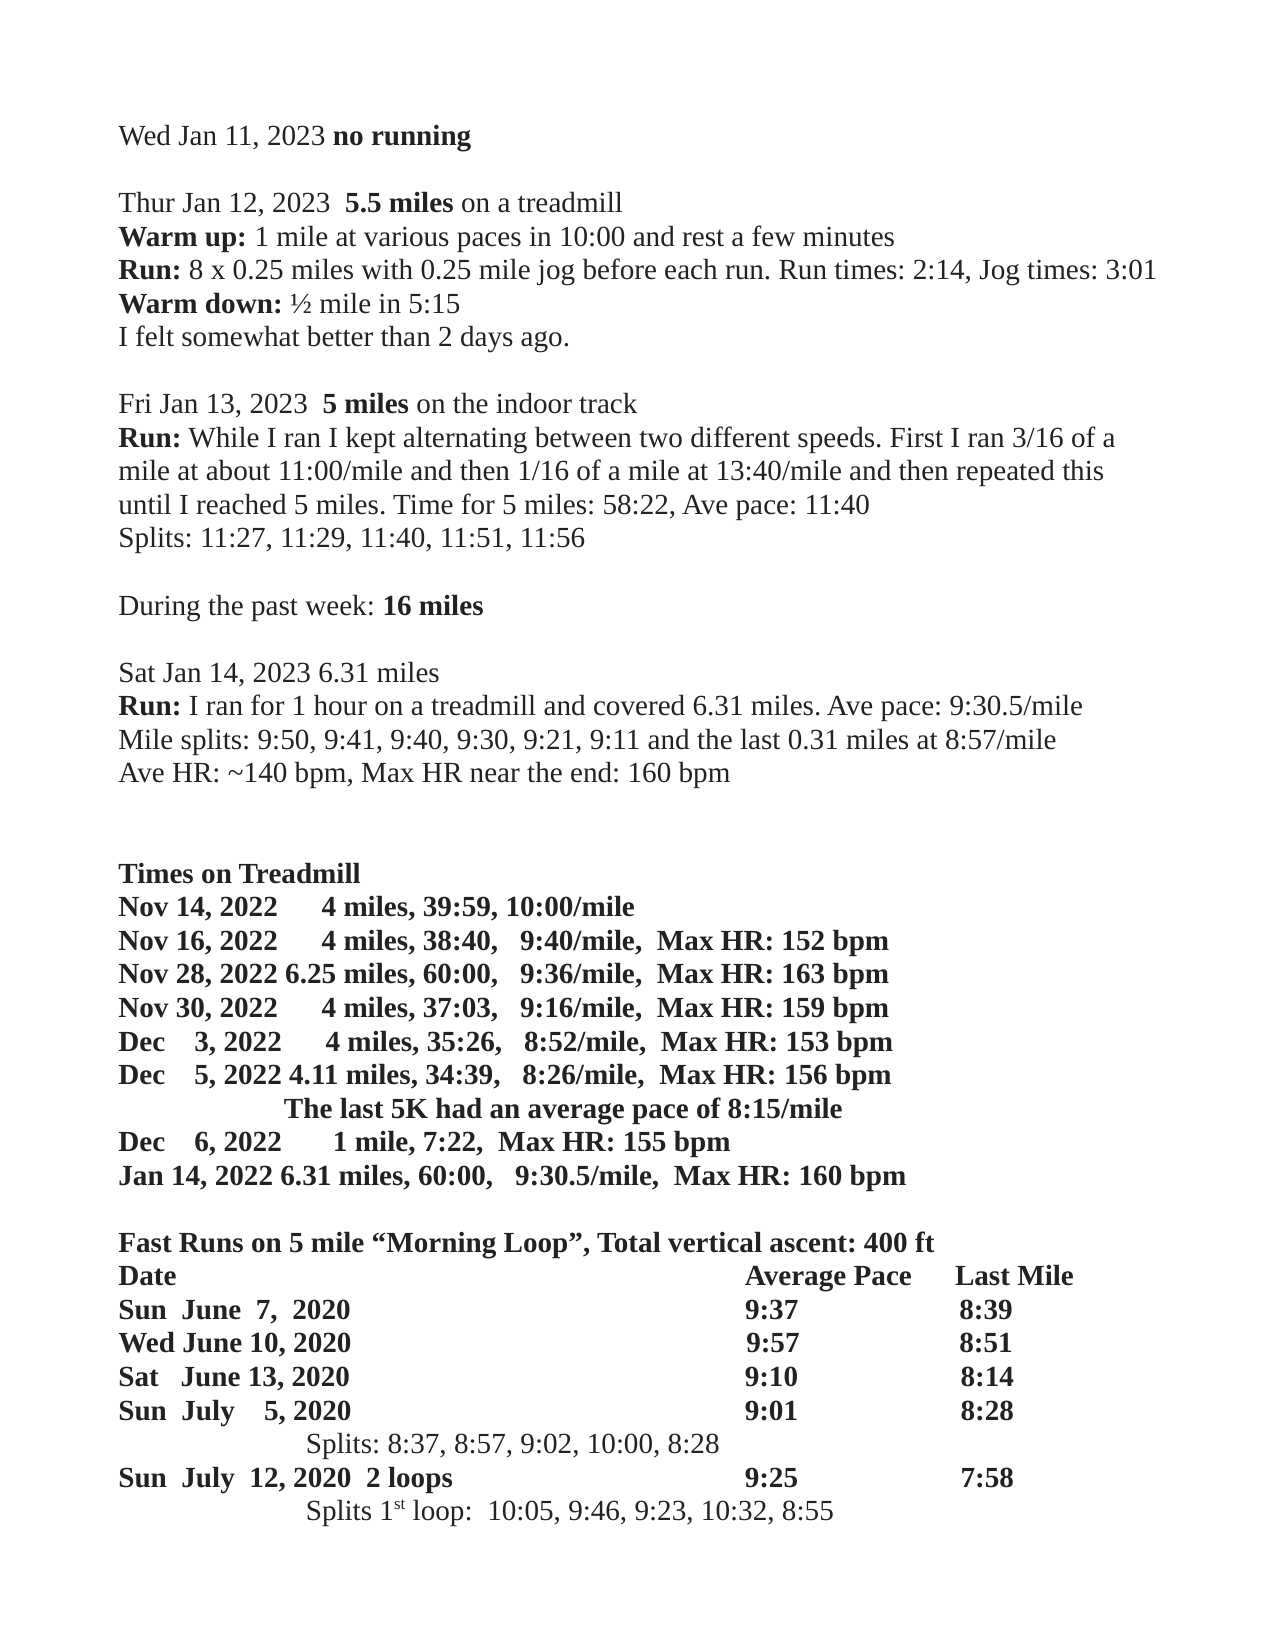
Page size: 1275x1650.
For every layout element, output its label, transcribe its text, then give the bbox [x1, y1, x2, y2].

text Dec 3, 2022 4 miles, 35:26, 8:52/mile, Max HR: 153 bpm [118, 1024, 1161, 1057]
text Dec 6, 2022 1 mile, 7:22, Max HR: 155 bpm [118, 1124, 1161, 1158]
text Warm down: ½ mile in 5:15 [118, 286, 1161, 319]
text Date Average Pace Last Mile [118, 1258, 1161, 1292]
text Mile splits: 9:50, 9:41, 9:40, 9:30, 9:21, 9:11 and the last 0.31 miles at 8:57/mile [118, 722, 1161, 755]
text Ave HR: ~140 bpm, Max HR near the end: 160 bpm [118, 755, 1161, 789]
text Warm up: 1 mile at various paces in 10:00 and rest a few minutes [118, 219, 1161, 252]
text Fast Runs on 5 mile “Morning Loop”, Total vertical ascent: 400 ft [118, 1225, 1161, 1258]
text Nov 16, 2022 4 miles, 38:40, 9:40/mile, Max HR: 152 bpm [118, 923, 1161, 957]
text Sat June 13, 2020 9:10 8:14 Sun July 5, 2020 9:01 8:28 Splits: 8:37, 8:57, 9:02, 10:00, 8:28 Sun July 12, 2020 2 loops 9:25 7:58 Splits 1st loop: 10:05, 9:46, 9:23, 10:32, 8:55 [118, 1359, 1161, 1527]
text Jan 14, 2022 6.31 miles, 60:00, 9:30.5/mile, Max HR: 160 bpm [118, 1158, 1161, 1191]
text Splits: 11:27, 11:29, 11:40, 11:51, 11:56 [118, 521, 1161, 554]
text Run: I ran for 1 hour on a treadmill and covered 6.31 miles. Ave pace: 9:30.5/mile [118, 688, 1161, 722]
text I felt somewhat better than 2 days ago. [118, 319, 1161, 353]
text Fri Jan 13, 2023 5 miles on the indoor track [118, 386, 1161, 420]
text The last 5K had an average pace of 8:15/mile [118, 1091, 1161, 1124]
text Sun June 7, 2020 9:37 8:39 [118, 1292, 1161, 1326]
text Thur Jan 12, 2023 5.5 miles on a treadmill [118, 185, 1161, 219]
text Run: While I ran I kept alternating between two different speeds. First I ran 3/16 of a mile at about 11:00/mile and then 1/16 of a mile at 13:40/mile and then repeated this until I reached 5 miles. Time for 5 miles: 58:22, Ave pace: 11:40 [118, 420, 1161, 521]
text Run: 8 x 0.25 miles with 0.25 mile jog before each run. Run times: 2:14, Jog times: 3:01 [118, 252, 1161, 286]
text Nov 30, 2022 4 miles, 37:03, 9:16/mile, Max HR: 159 bpm [118, 990, 1161, 1024]
text Nov 14, 2022 4 miles, 39:59, 10:00/mile [118, 889, 1161, 923]
text Wed June 10, 2020 9:57 8:51 [118, 1326, 1161, 1359]
text Times on Treadmill [118, 856, 1161, 889]
text Sat Jan 14, 2023 6.31 miles [118, 655, 1161, 688]
text Dec 5, 2022 4.11 miles, 34:39, 8:26/mile, Max HR: 156 bpm [118, 1057, 1161, 1091]
text During the past week: 16 miles [118, 588, 1161, 621]
text Nov 28, 2022 6.25 miles, 60:00, 9:36/mile, Max HR: 163 bpm [118, 957, 1161, 990]
text Wed Jan 11, 2023 no running [118, 118, 1161, 152]
